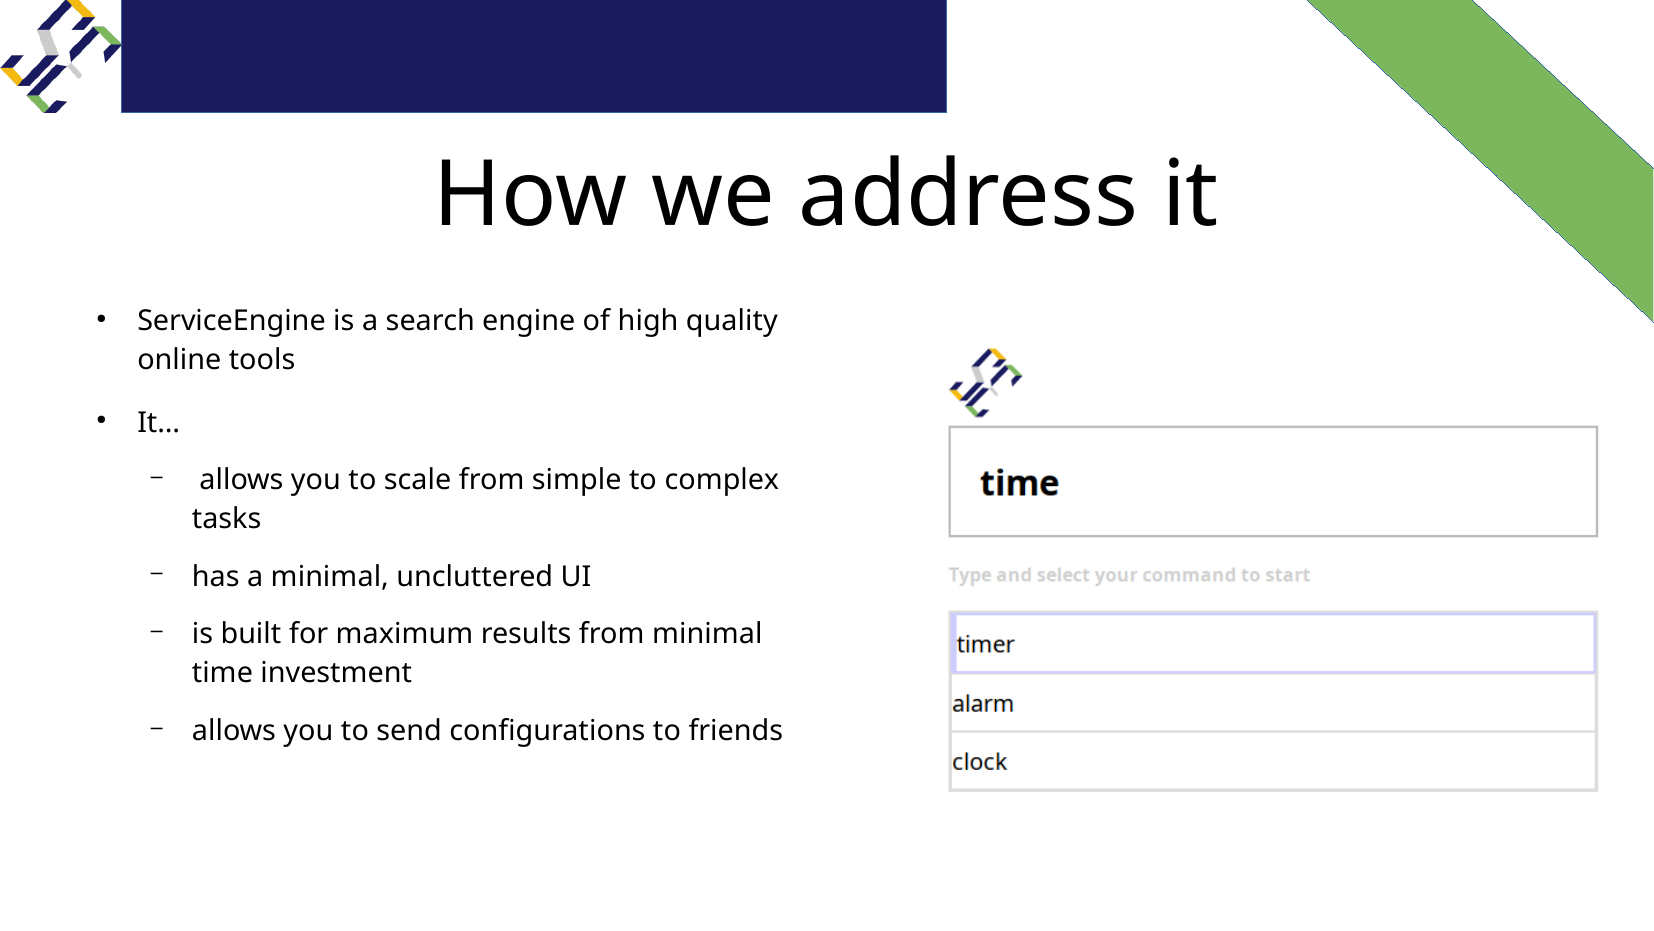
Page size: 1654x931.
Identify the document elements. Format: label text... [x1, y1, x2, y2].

list ServiceEngine is a search engine of high quality online tools It… allows you to scale from simple to complex tasks has a minimal, uncluttered UI is built for maximum results from minimal time investment allows you to send configurations to friends [82, 300, 826, 758]
text_box [121, 0, 947, 113]
picture [937, 299, 1611, 813]
title How we address it [82, 138, 1566, 242]
text_box [1307, 0, 1654, 323]
picture [0, 0, 121, 113]
